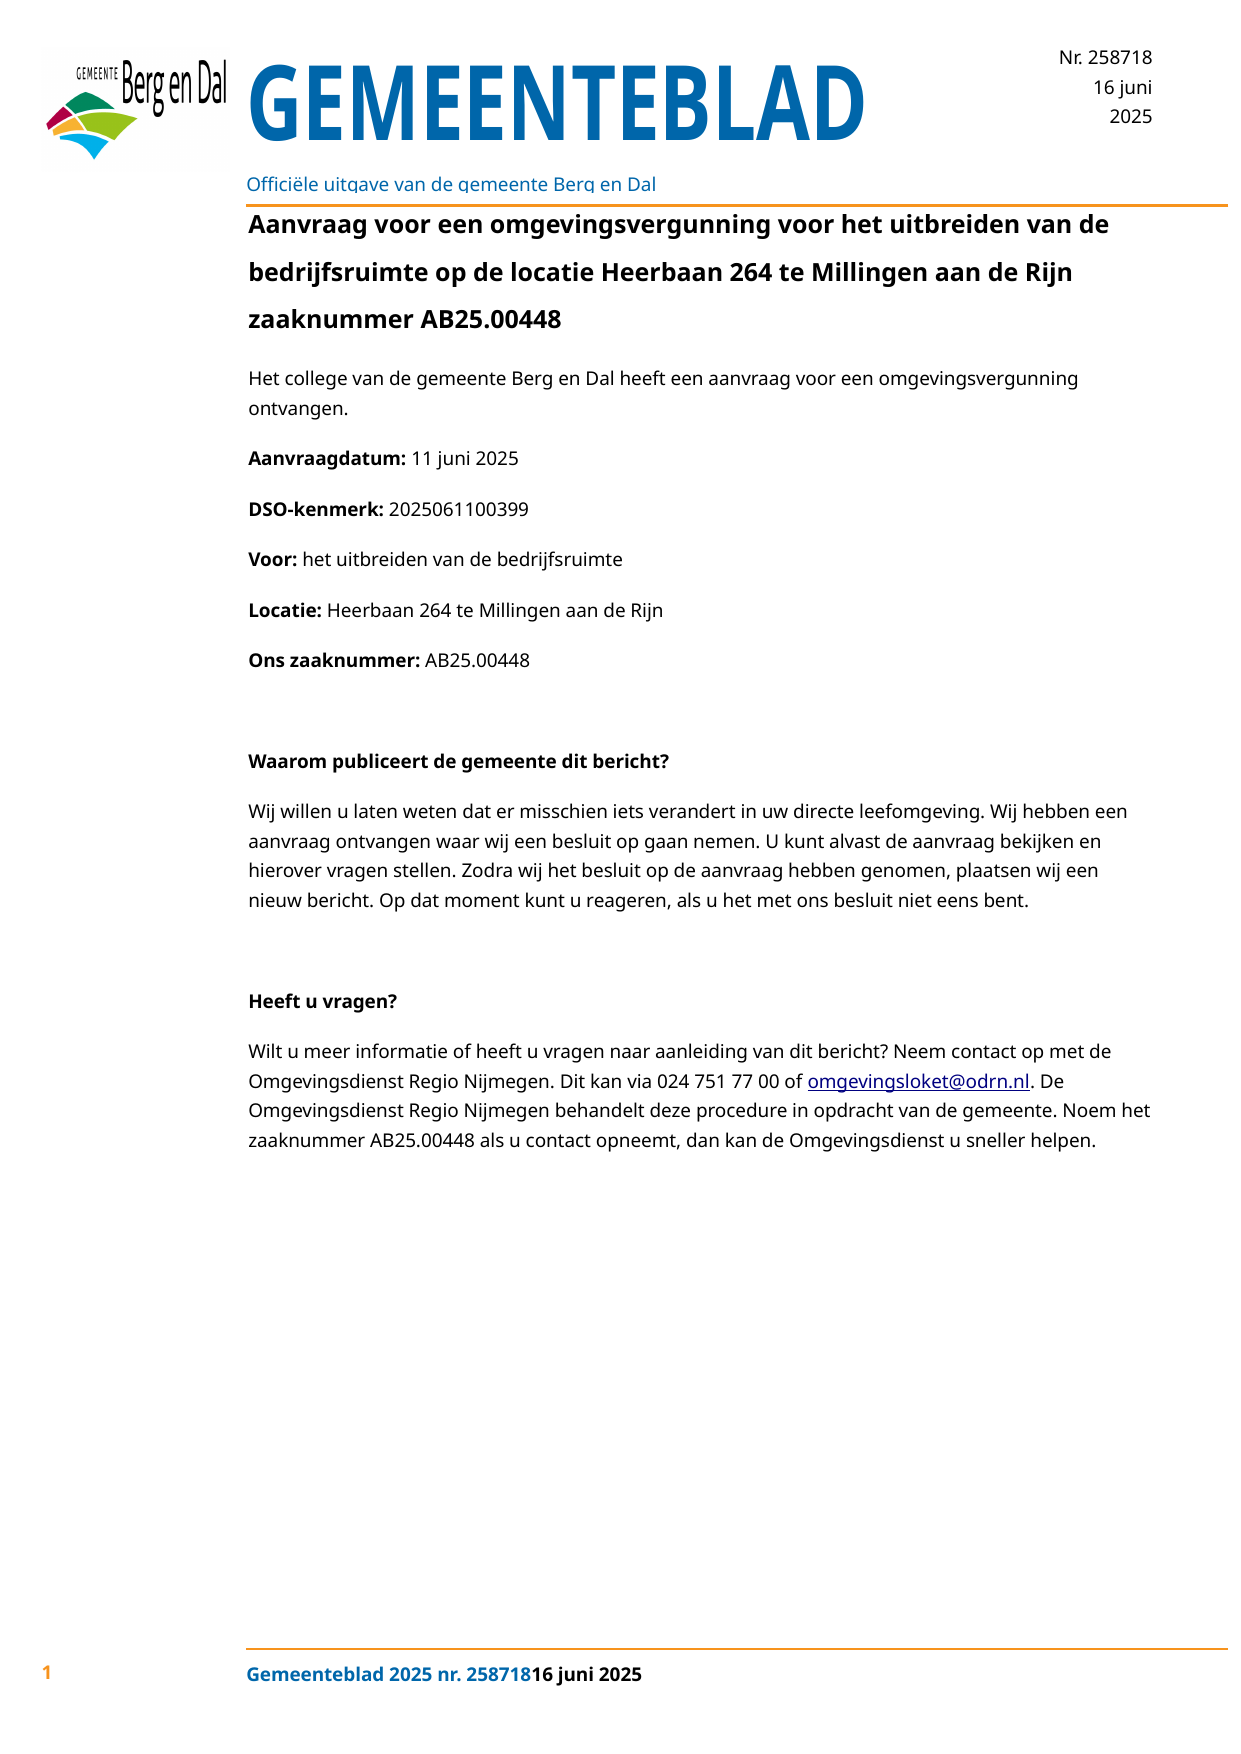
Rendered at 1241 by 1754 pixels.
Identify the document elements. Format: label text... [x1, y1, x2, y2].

text DSO-kenmerk: 2025061100399 [248, 496, 1152, 522]
text Voor: het uitbreiden van de bedrijfsruimte [248, 546, 1152, 572]
text Wij willen u laten weten dat er misschien iets verandert in uw directe leefomgeving. Wij hebben een aanvraag ontvangen waar wij een besluit op gaan nemen. U kunt alvast de aanvraag bekijken en hierover vragen stellen. Zodra wij het besluit op de aanvraag hebben genomen, plaatsen wij een nieuw bericht. Op dat moment kunt u reageren, als u het met ons besluit niet eens bent. [248, 798, 1152, 913]
text Locatie: Heerbaan 264 te Millingen aan de Rijn [248, 597, 1152, 622]
text Heeft u vragen? [248, 988, 1152, 1014]
text Ons zaaknummer: AB25.00448 [248, 647, 1152, 673]
text Waarom publiceert de gemeente dit bericht? [248, 748, 1152, 774]
picture [41, 47, 231, 172]
text Aanvraag voor een omgevingsvergunning voor het uitbreiden van de bedrijfsruimte op de locatie Heerbaan 264 te Millingen aan de Rijn zaaknummer AB25.00448 [248, 207, 1152, 336]
text Wilt u meer informatie of heeft u vragen naar aanleiding van dit bericht? Neem contact op met de Omgevingsdienst Regio Nijmegen. Dit kan via 024 751 77 00 of omgevingsloket@odrn.nl. De Omgevingsdienst Regio Nijmegen behandelt deze procedure in opdracht van de gemeente. Noem het zaaknummer AB25.00448 als u contact opneemt, dan kan de Omgevingsdienst u sneller helpen. [248, 1038, 1152, 1153]
text Aanvraagdatum: 11 juni 2025 [248, 446, 1152, 471]
text Het college van de gemeente Berg en Dal heeft een aanvraag voor een omgevingsvergunning ontvangen. [248, 366, 1152, 421]
